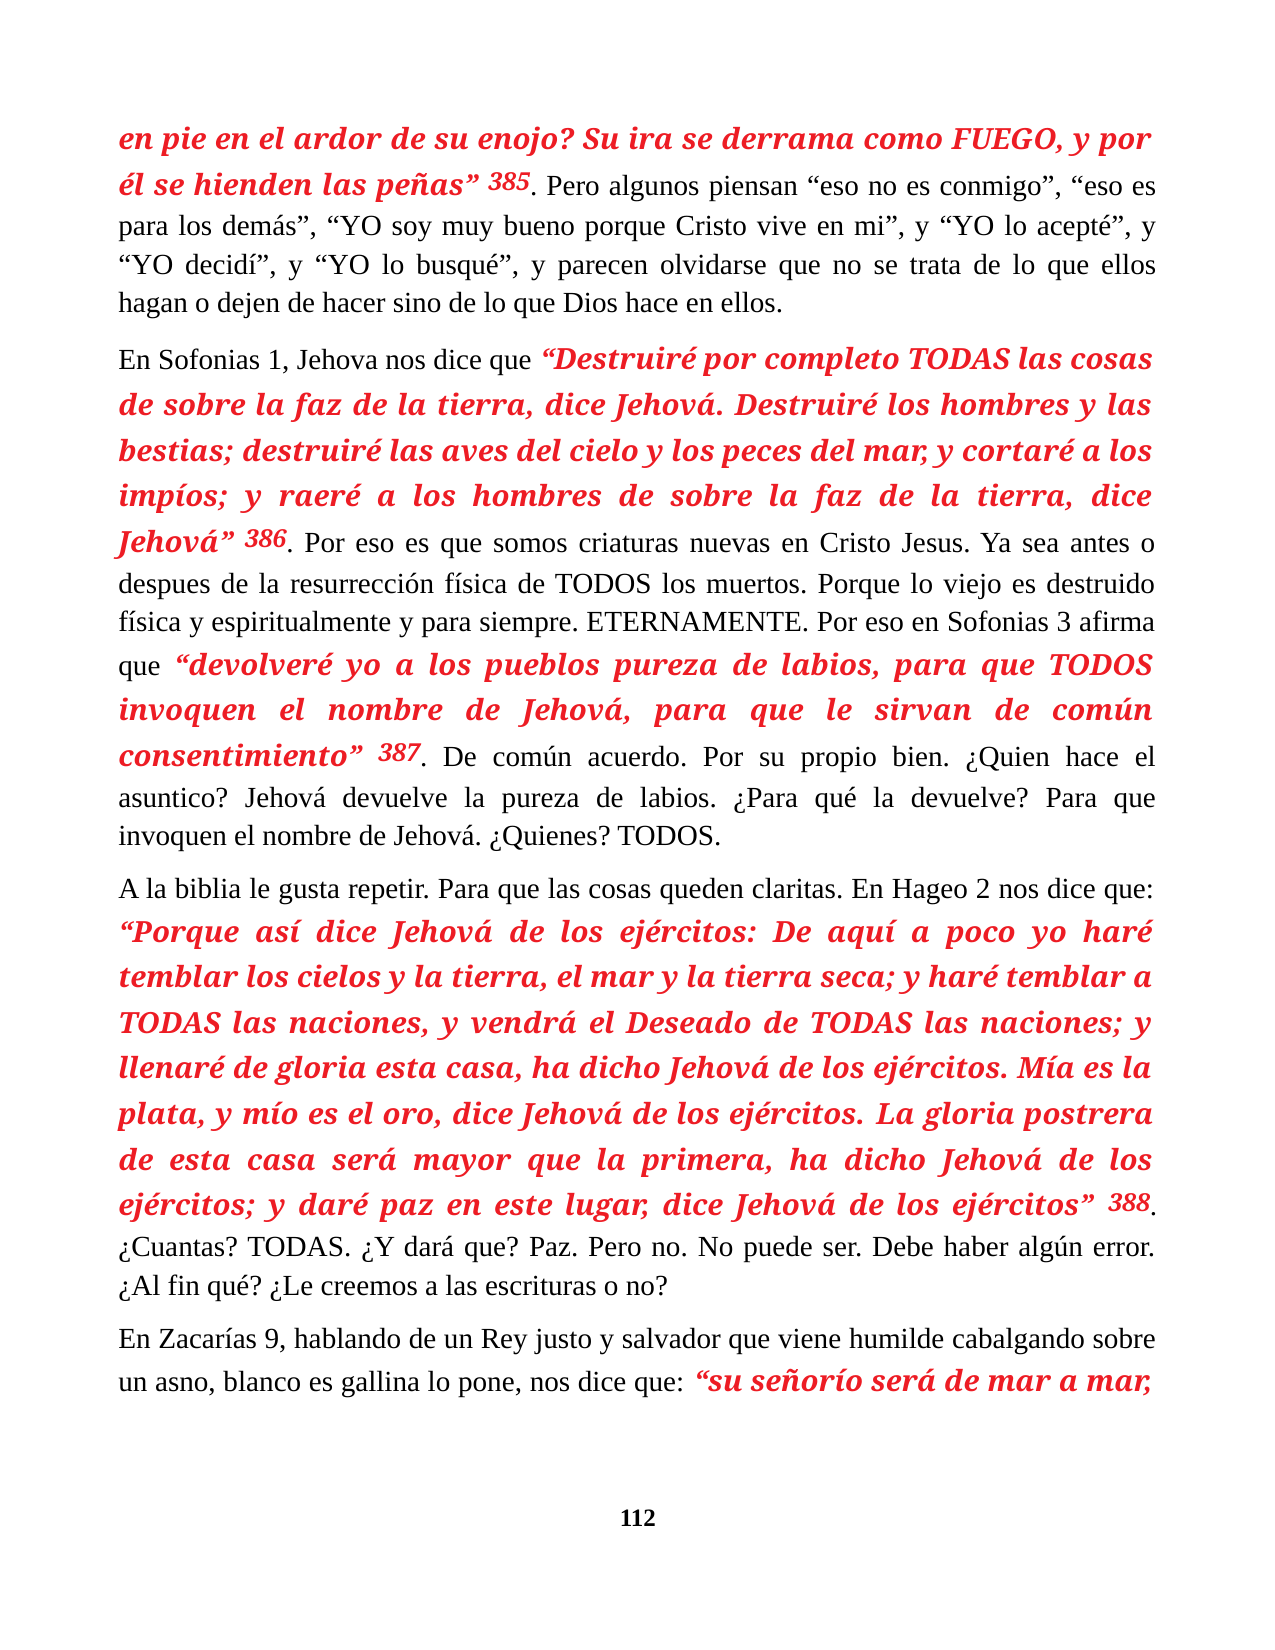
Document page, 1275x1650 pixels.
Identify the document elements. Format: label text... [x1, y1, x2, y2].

text en pie en el ardor de su enojo? Su ira se derrama como FUEGO, y por él se hienden las peñas” . Pero algunos piensan “eso no es conmigo”, “eso es para los demás”, “YO soy muy bueno porque Cristo vive en mi”, y “YO lo acepté”, y “YO decidí”, y “YO lo busqué”, y parecen olvidarse que no se trata de lo que ellos hagan o dejen de hacer sino de lo que Dios hace en ellos. [118, 118, 1157, 319]
text En Zacarías 9, hablando de un Rey justo y salvador que viene humilde cabalgando sobre un asno, blanco es gallina lo pone, nos dice que: “su señorío será de mar a mar, [118, 1321, 1157, 1400]
text A la biblia le gusta repetir. Para que las cosas queden claritas. En Hageo 2 nos dice que: “Porque así dice Jehová de los ejércitos: De aquí a poco yo haré temblar los cielos y la tierra, el mar y la tierra seca; y haré temblar a TODAS las naciones, y vendrá el Deseado de TODAS las naciones; y llenaré de gloria esta casa, ha dicho Jehová de los ejércitos. Mía es la plata, y mío es el oro, dice Jehová de los ejércitos. La gloria postrera de esta casa será mayor que la primera, ha dicho Jehová de los ejércitos; y daré paz en este lugar, dice Jehová de los ejércitos” . ¿Cuantas? TODAS. ¿Y dará que? Paz. Pero no. No puede ser. Debe haber algún error. ¿Al fin qué? ¿Le creemos a las escrituras o no? [118, 871, 1157, 1301]
text En Sofonias 1, Jehova nos dice que “Destruiré por completo TODAS las cosas de sobre la faz de la tierra, dice Jehová. Destruiré los hombres y las bestias; destruiré las aves del cielo y los peces del mar, y cortaré a los impíos; y raeré a los hombres de sobre la faz de la tierra, dice Jehová” . Por eso es que somos criaturas nuevas en Cristo Jesus. Ya sea antes o despues de la resurrección física de TODOS los muertos. Porque lo viejo es destruido física y espiritualmente y para siempre. ETERNAMENTE. Por eso en Sofonias 3 afirma que “devolveré yo a los pueblos pureza de labios, para que TODOS invoquen el nombre de Jehová, para que le sirvan de común consentimiento” . De común acuerdo. Por su propio bien. ¿Quien hace el asuntico? Jehová devuelve la pureza de labios. ¿Para qué la devuelve? Para que invoquen el nombre de Jehová. ¿Quienes? TODOS. [118, 339, 1157, 852]
